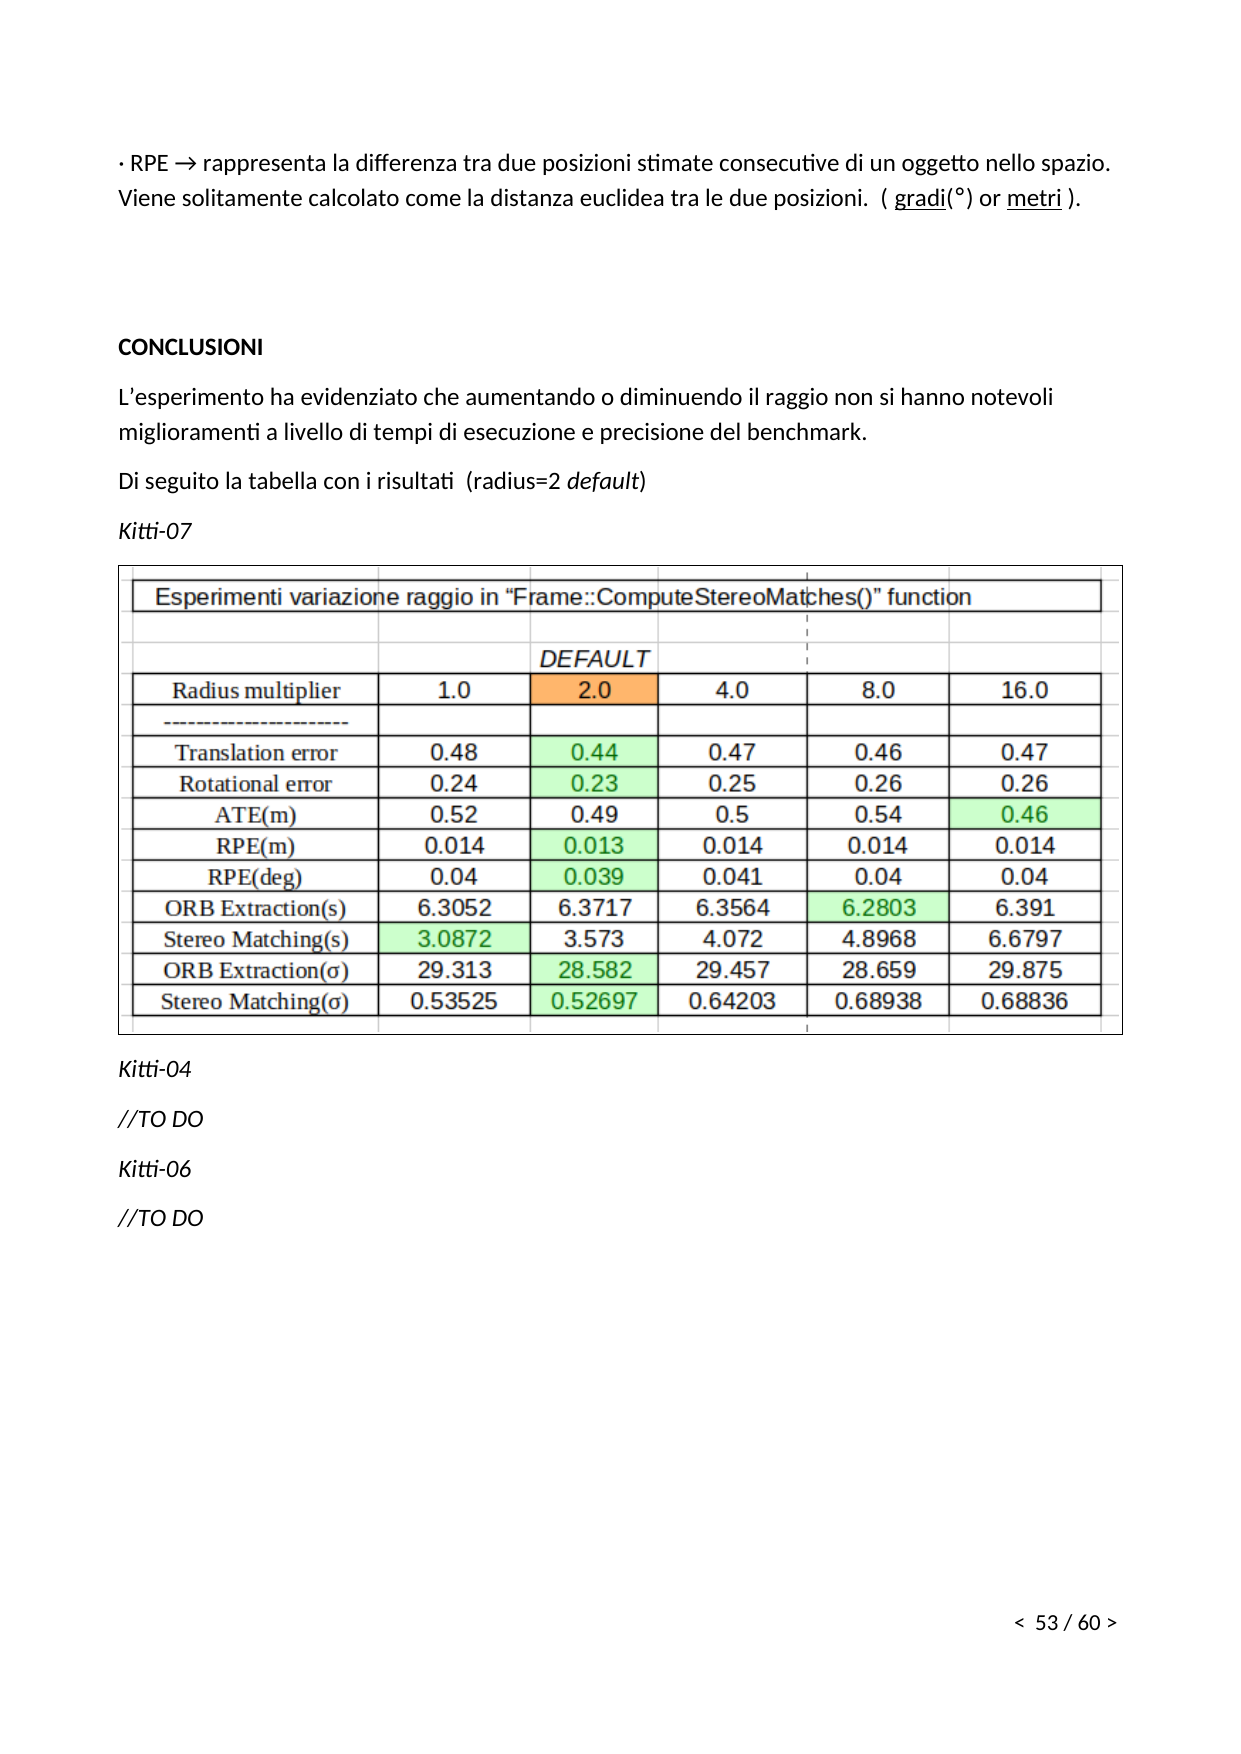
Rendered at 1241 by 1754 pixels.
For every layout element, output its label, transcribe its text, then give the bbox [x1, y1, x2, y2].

text //TO DO [118, 1103, 1122, 1134]
text Kitti-06 [118, 1153, 1122, 1183]
text Kitti-04 [118, 1053, 1122, 1084]
text //TO DO [118, 1202, 1122, 1233]
picture [121, 567, 1119, 1032]
text L’esperimento ha evidenziato che aumentando o diminuendo il raggio non si hanno notevoli miglioramenti a livello di tempi di esecuzione e precisione del benchmark. [118, 381, 1122, 446]
text CONCLUSIONI [118, 331, 1122, 362]
text Di seguito la tabella con i risultati (radius=2 default) [118, 466, 1122, 496]
text · RPE → rappresenta la differenza tra due posizioni stimate consecutive di un oggetto nello spazio. Viene solitamente calcolato come la distanza euclidea tra le due posizioni. ( gradi(°) or metri ). [118, 148, 1122, 213]
text Kitti-07 [118, 515, 1122, 546]
